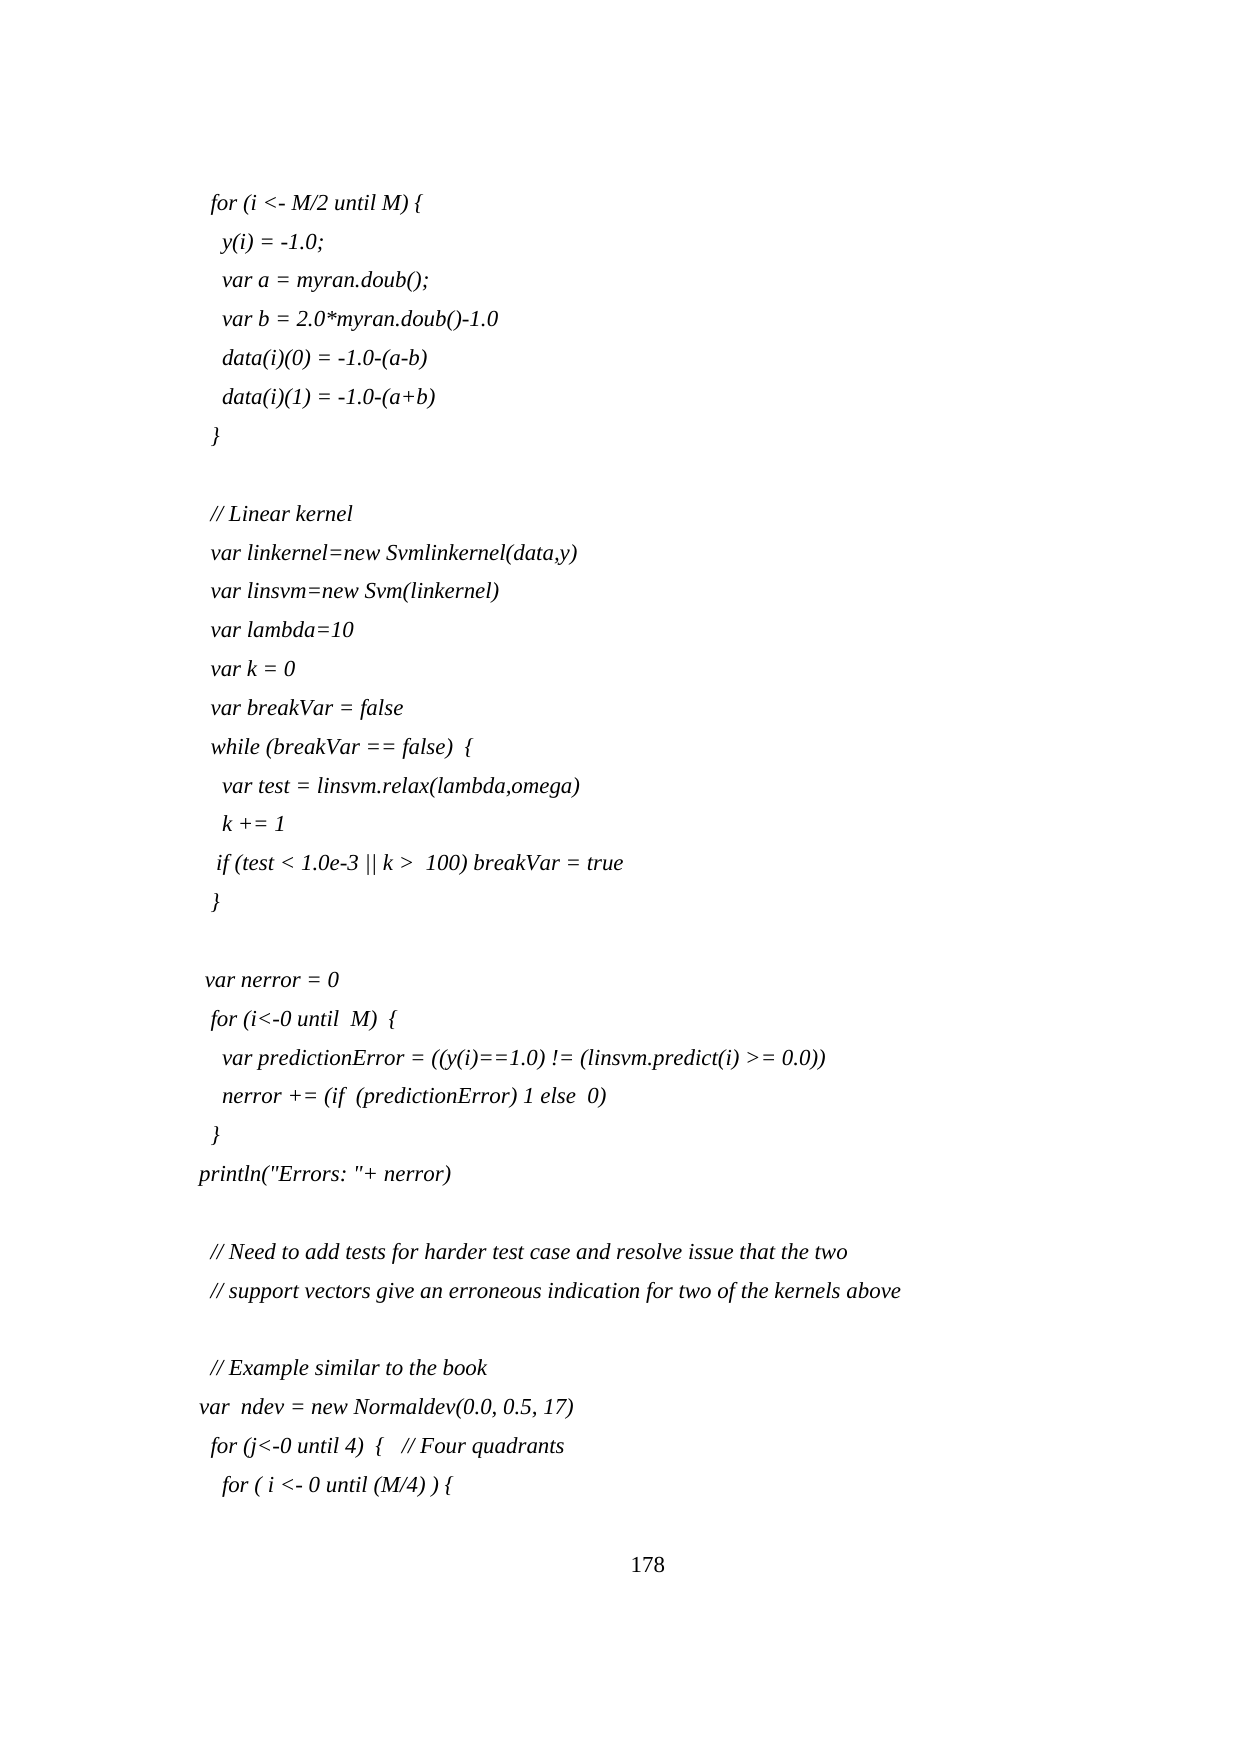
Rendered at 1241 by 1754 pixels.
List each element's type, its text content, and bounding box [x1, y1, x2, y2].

text var lambda=10 [187, 616, 1108, 643]
text println("Errors: "+ nerror) [187, 1160, 1108, 1187]
text for (j<-0 until 4) { // Four quadrants [187, 1432, 1108, 1458]
text var ndev = new Normaldev(0.0, 0.5, 17) [187, 1393, 1108, 1420]
text for (i <- M/2 until M) { [187, 189, 1108, 215]
text var a = myran.doub(); [187, 267, 1108, 293]
text y(i) = -1.0; [187, 228, 1108, 254]
text var k = 0 [187, 655, 1108, 681]
text var b = 2.0*myran.doub()-1.0 [187, 305, 1108, 332]
text if (test < 1.0e-3 || k > 100) breakVar = true [187, 849, 1108, 876]
text for ( i <- 0 until (M/4) ) { [187, 1471, 1108, 1497]
text var linsvm=new Svm(linkernel) [187, 577, 1108, 604]
text k += 1 [187, 811, 1108, 837]
text for (i<-0 until M) { [187, 1005, 1108, 1031]
text // Example similar to the book [187, 1354, 1108, 1381]
text var predictionError = ((y(i)==1.0) != (linsvm.predict(i) >= 0.0)) [187, 1044, 1108, 1070]
text } [187, 422, 1108, 448]
text while (breakVar == false) { [187, 733, 1108, 759]
text var nerror = 0 [187, 966, 1108, 992]
text // Need to add tests for harder test case and resolve issue that the two [187, 1238, 1108, 1264]
text } [187, 1121, 1108, 1148]
text // Linear kernel [187, 500, 1108, 526]
text data(i)(1) = -1.0-(a+b) [187, 383, 1108, 409]
text } [187, 888, 1108, 914]
text // support vectors give an erroneous indication for two of the kernels above [187, 1277, 1108, 1303]
text var test = linsvm.relax(lambda,omega) [187, 772, 1108, 798]
text nerror += (if (predictionError) 1 else 0) [187, 1082, 1108, 1109]
text data(i)(0) = -1.0-(a-b) [187, 344, 1108, 371]
text var breakVar = false [187, 694, 1108, 720]
text var linkernel=new Svmlinkernel(data,y) [187, 538, 1108, 565]
